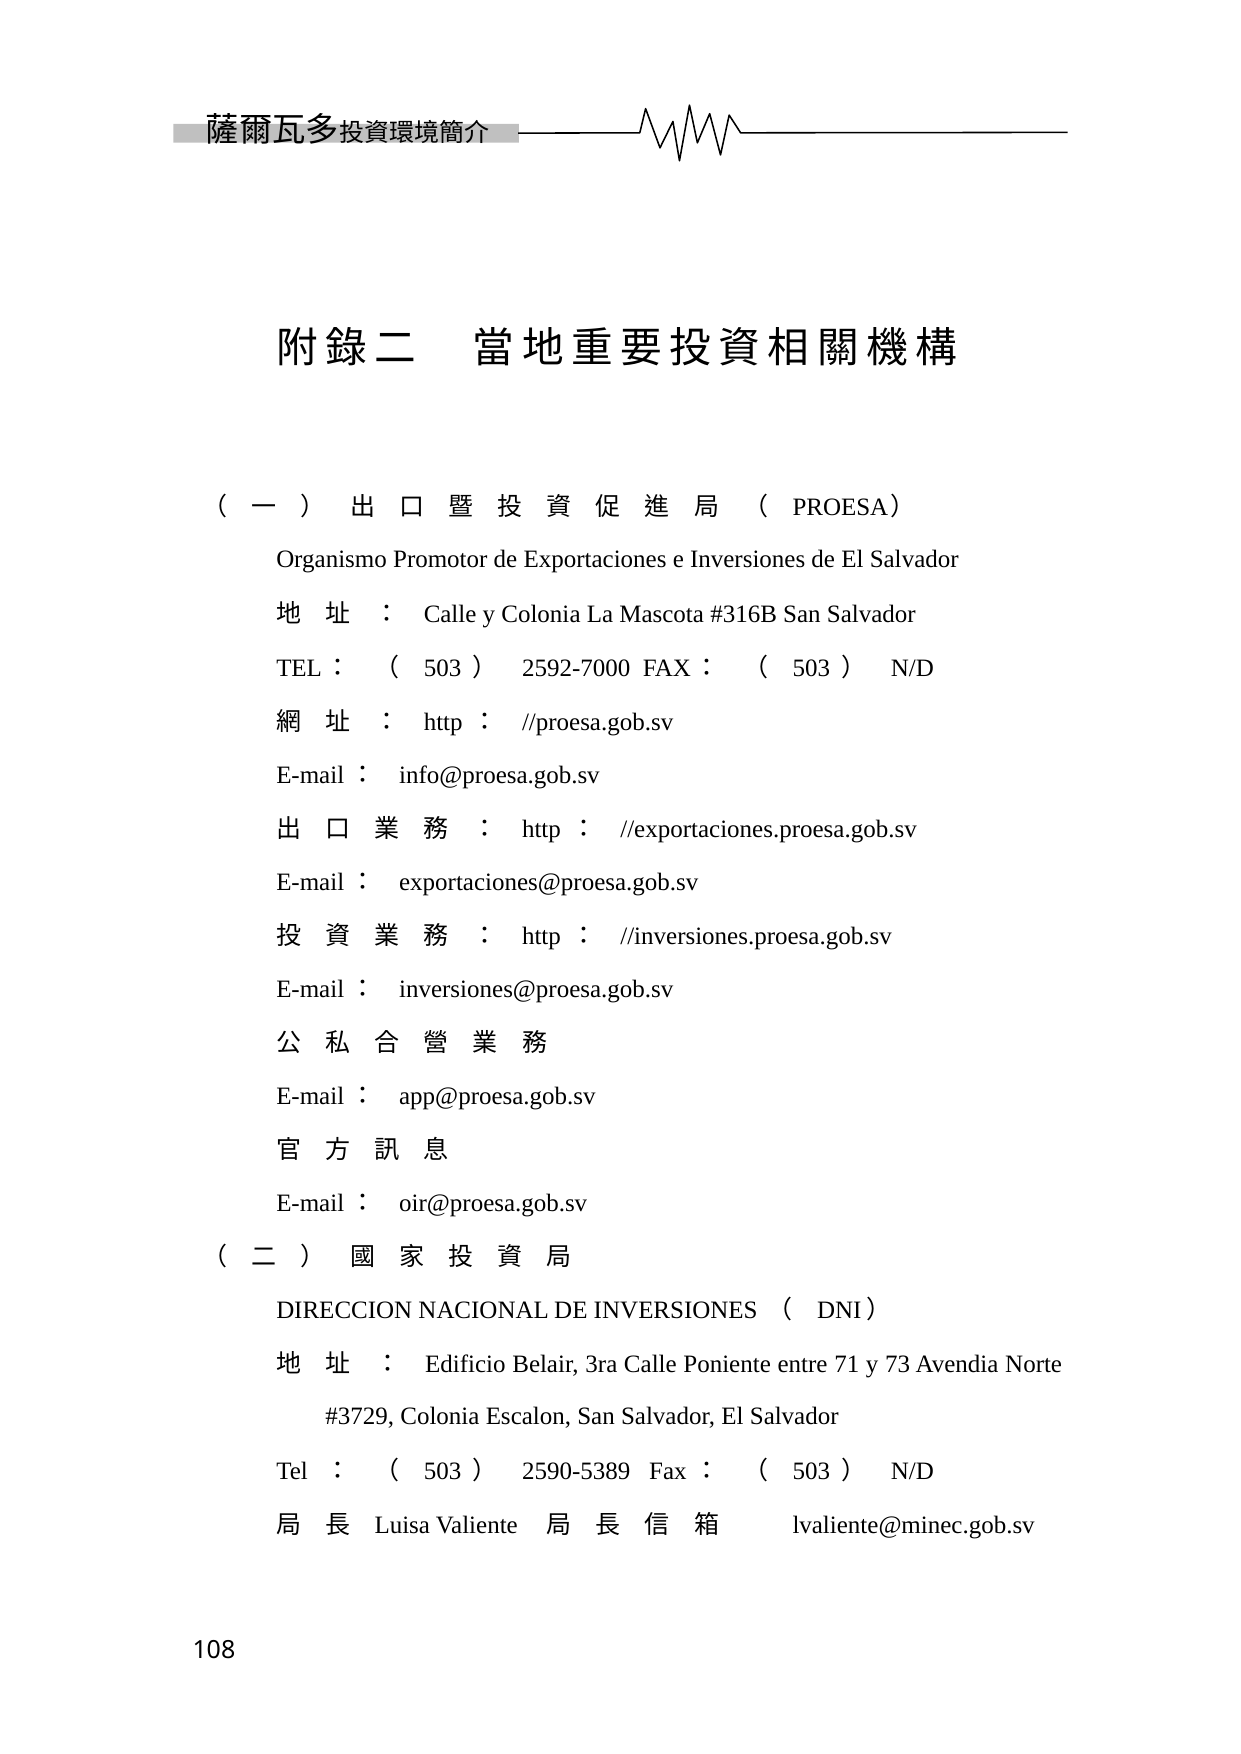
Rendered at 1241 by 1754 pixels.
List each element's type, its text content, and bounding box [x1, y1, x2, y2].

text Tel：（503）2590-5389 Fax：（503）N/D [276, 1442, 1063, 1495]
text E-mail：inversiones@proesa.gob.sv [276, 960, 1063, 1013]
text 局長Luisa Valiente 局長信箱 lvaliente@minec.gob.sv [276, 1495, 1063, 1549]
text E-mail：exportaciones@proesa.gob.sv [276, 853, 1063, 906]
text E-mail：info@proesa.gob.sv [276, 746, 1063, 799]
text E-mail：oir@proesa.gob.sv [276, 1174, 1063, 1228]
text 出口業務：http：//exportaciones.proesa.gob.sv [276, 799, 1063, 853]
text （一）出口暨投資促進局（PROESA） [202, 478, 1063, 532]
text Organismo Promotor de Exportaciones e Inversiones de El Salvador [276, 532, 1063, 585]
text （二）國家投資局 [202, 1228, 1063, 1281]
text 地址：Calle y Colonia La Mascota #316B San Salvador [276, 585, 1063, 639]
text DIRECCION NACIONAL DE INVERSIONES（DNI） [276, 1281, 1063, 1335]
text 地址：Edificio Belair, 3ra Calle Poniente entre 71 y 73 Avendia Norte #3729, Colonia Escalon, San Salvador, El Salvador [276, 1335, 1063, 1442]
text 官方訊息 [276, 1121, 1063, 1174]
text 附錄二 當地重要投資相關機構 [178, 291, 1063, 398]
text 投資業務：http：//inversiones.proesa.gob.sv [276, 906, 1063, 960]
text 公私合營業務 [276, 1013, 1063, 1067]
text E-mail：app@proesa.gob.sv [276, 1067, 1063, 1121]
text TEL：（503）2592-7000 FAX：（503）N/D [276, 639, 1063, 692]
text 網址：http：//proesa.gob.sv [276, 692, 1063, 746]
